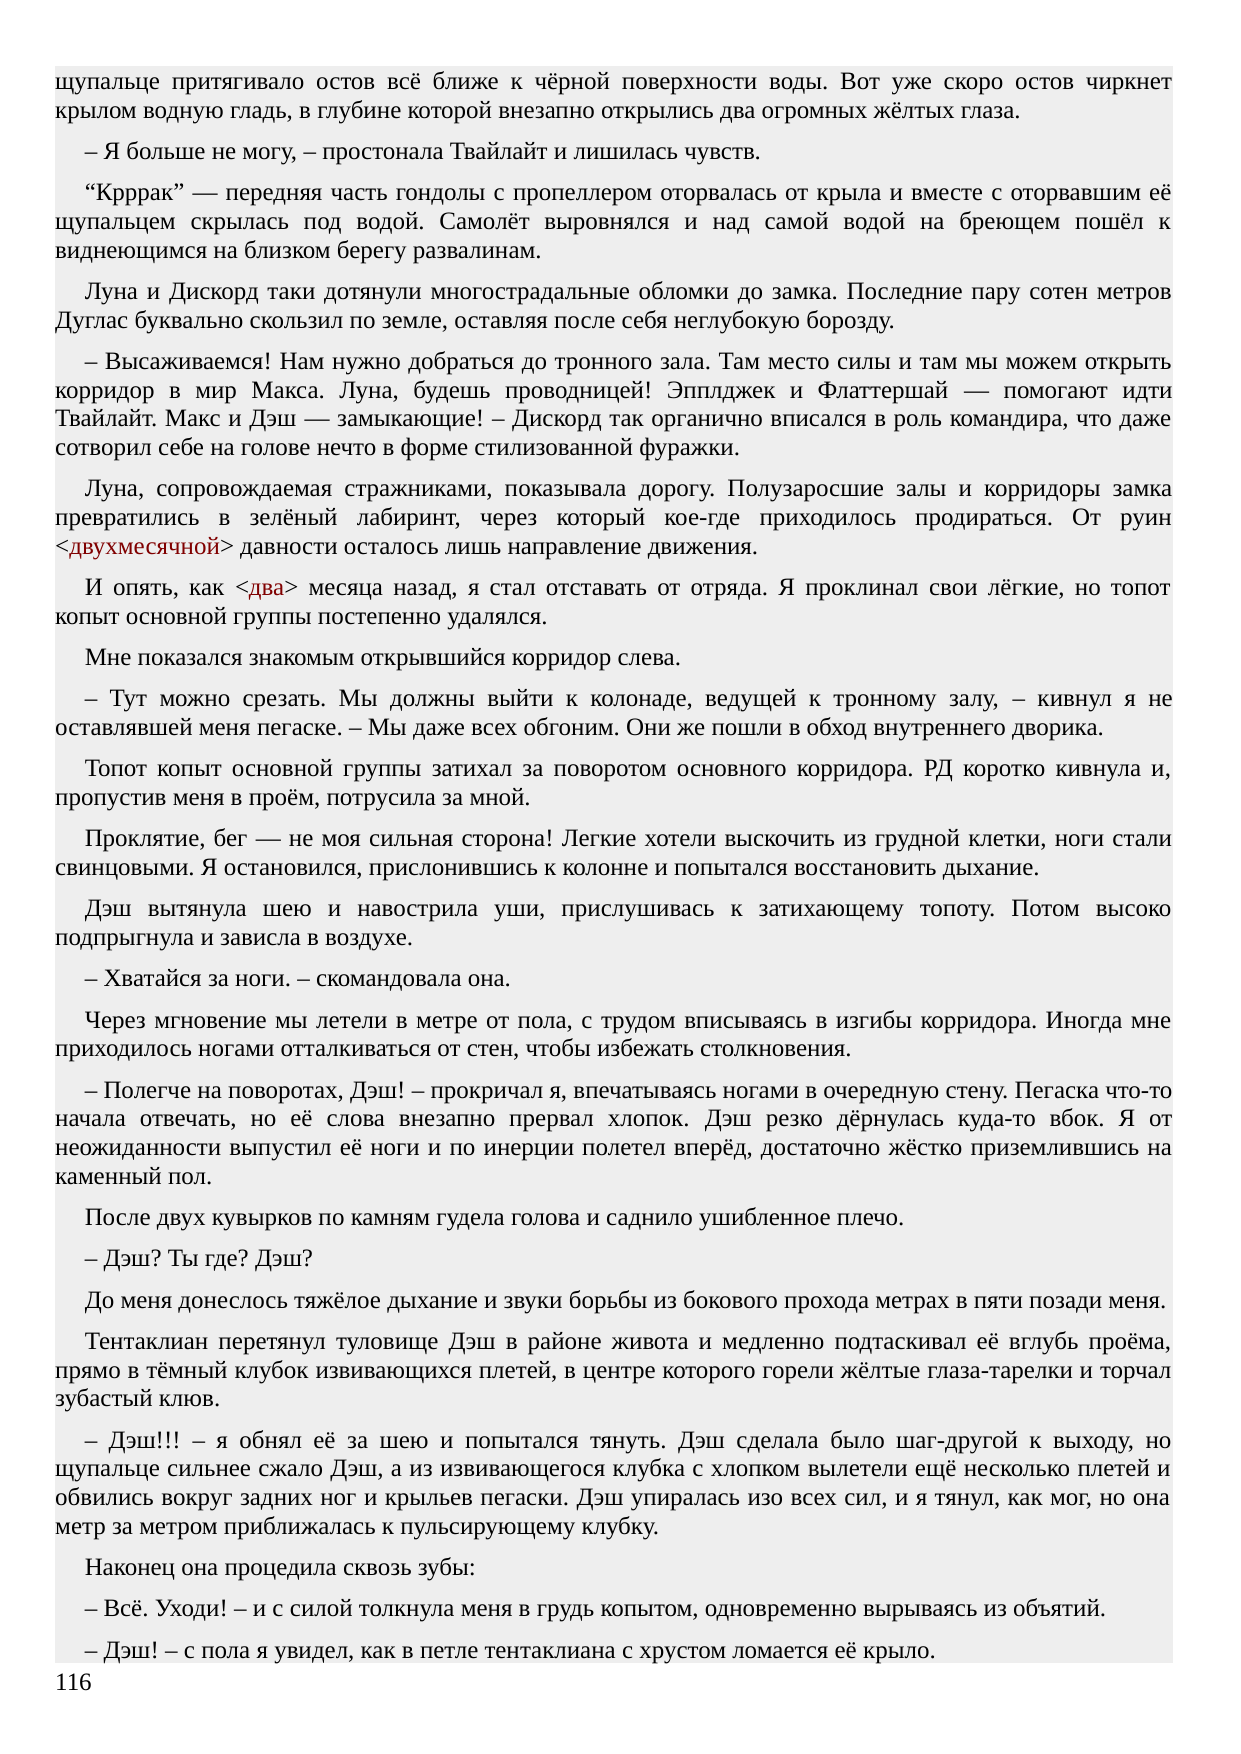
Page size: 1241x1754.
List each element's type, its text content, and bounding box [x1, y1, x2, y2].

text Дэш вытянула шею и навострила уши, прислушивась к затихающему топоту. Потом высоко подпрыгнула и зависла в воздухе. [55, 893, 1173, 951]
text – Всё. Уходи! – и с силой толкнула меня в грудь копытом, одновременно вырываясь из объятий. [55, 1593, 1173, 1622]
text Тентаклиан перетянул туловище Дэш в районе живота и медленно подтаскивал её вглубь проёма, прямо в тёмный клубок извивающихся плетей, в центре которого горели жёлтые глаза-тарелки и торчал зубастый клюв. [55, 1326, 1173, 1412]
text – Высаживаемся! Нам нужно добраться до тронного зала. Там место силы и там мы можем открыть корридор в мир Макса. Луна, будешь проводницей! Эпплджек и Флаттершай — помогают идти Твайлайт. Макс и Дэш — замыкающие! – Дискорд так органично вписался в роль командира, что даже сотворил себе на голове нечто в форме стилизованной фуражки. [55, 346, 1173, 461]
text До меня донеслось тяжёлое дыхание и звуки борьбы из бокового прохода метрах в пяти позади меня. [55, 1285, 1173, 1313]
text Проклятие, бег — не моя сильная сторона! Легкие хотели выскочить из грудной клетки, ноги стали свинцовыми. Я остановился, прислонившись к колонне и попытался восстановить дыхание. [55, 823, 1173, 881]
text – Дэш! – с пола я увидел, как в петле тентаклиана с хрустом ломается её крыло. [55, 1635, 1173, 1663]
text – Я больше не могу, – простонала Твайлайт и лишилась чувств. [55, 136, 1173, 165]
text щупальце притягивало остов всё ближе к чёрной поверхности воды. Вот уже скоро остов чиркнет крылом водную гладь, в глубине которой внезапно открылись два огромных жёлтых глаза. [55, 66, 1173, 123]
text – Дэш? Ты где? Дэш? [55, 1243, 1173, 1272]
text Через мгновение мы летели в метре от пола, с трудом вписываясь в изгибы корридора. Иногда мне приходилось ногами отталкиваться от стен, чтобы избежать столкновения. [55, 1005, 1173, 1062]
text Мне показался знакомым открывшийся корридор слева. [55, 642, 1173, 671]
text – Хватайся за ноги. – скомандовала она. [55, 963, 1173, 992]
text – Тут можно срезать. Мы должны выйти к колонаде, ведущей к тронному залу, – кивнул я не оставлявшей меня пегаске. – Мы даже всех обгоним. Они же пошли в обход внутреннего дворика. [55, 683, 1173, 741]
text Луна и Дискорд таки дотянули многострадальные обломки до замка. Последние пару сотен метров Дуглас буквально скользил по земле, оставляя после себя неглубокую борозду. [55, 276, 1173, 333]
text Луна, сопровождаемая стражниками, показывала дорогу. Полузаросшие залы и корридоры замка превратились в зелёный лабиринт, через который кое-где приходилось продираться. От руин <двухмесячной> давности осталось лишь направление движения. [55, 473, 1173, 560]
text – Дэш!!! – я обнял её за шею и попытался тянуть. Дэш сделала было шаг-другой к выходу, но щупальце сильнее сжало Дэш, а из извивающегося клубка с хлопком вылетели ещё несколько плетей и обвились вокруг задних ног и крыльев пегаски. Дэш упиралась изо всех сил, и я тянул, как мог, но она метр за метром приближалась к пульсирующему клубку. [55, 1425, 1173, 1540]
text Наконец она процедила сквозь зубы: [55, 1552, 1173, 1581]
text Топот копыт основной группы затихал за поворотом основного корридора. РД коротко кивнула и, пропустив меня в проём, потрусила за мной. [55, 753, 1173, 811]
text “Крррак” — передняя часть гондолы с пропеллером оторвалась от крыла и вместе с оторвавшим её щупальцем скрылась под водой. Самолёт выровнялся и над самой водой на бреющем пошёл к виднеющимся на близком берегу развалинам. [55, 177, 1173, 263]
text После двух кувырков по камням гудела голова и саднило ушибленное плечо. [55, 1202, 1173, 1231]
text И опять, как <два> месяца назад, я стал отставать от отряда. Я проклинал свои лёгкие, но топот копыт основной группы постепенно удалялся. [55, 572, 1173, 630]
text – Полегче на поворотах, Дэш! – прокричал я, впечатываясь ногами в очередную стену. Пегаска что-то начала отвечать, но её слова внезапно прервал хлопок. Дэш резко дёрнулась куда-то вбок. Я от неожиданности выпустил её ноги и по инерции полетел вперёд, достаточно жёстко приземлившись на каменный пол. [55, 1075, 1173, 1190]
